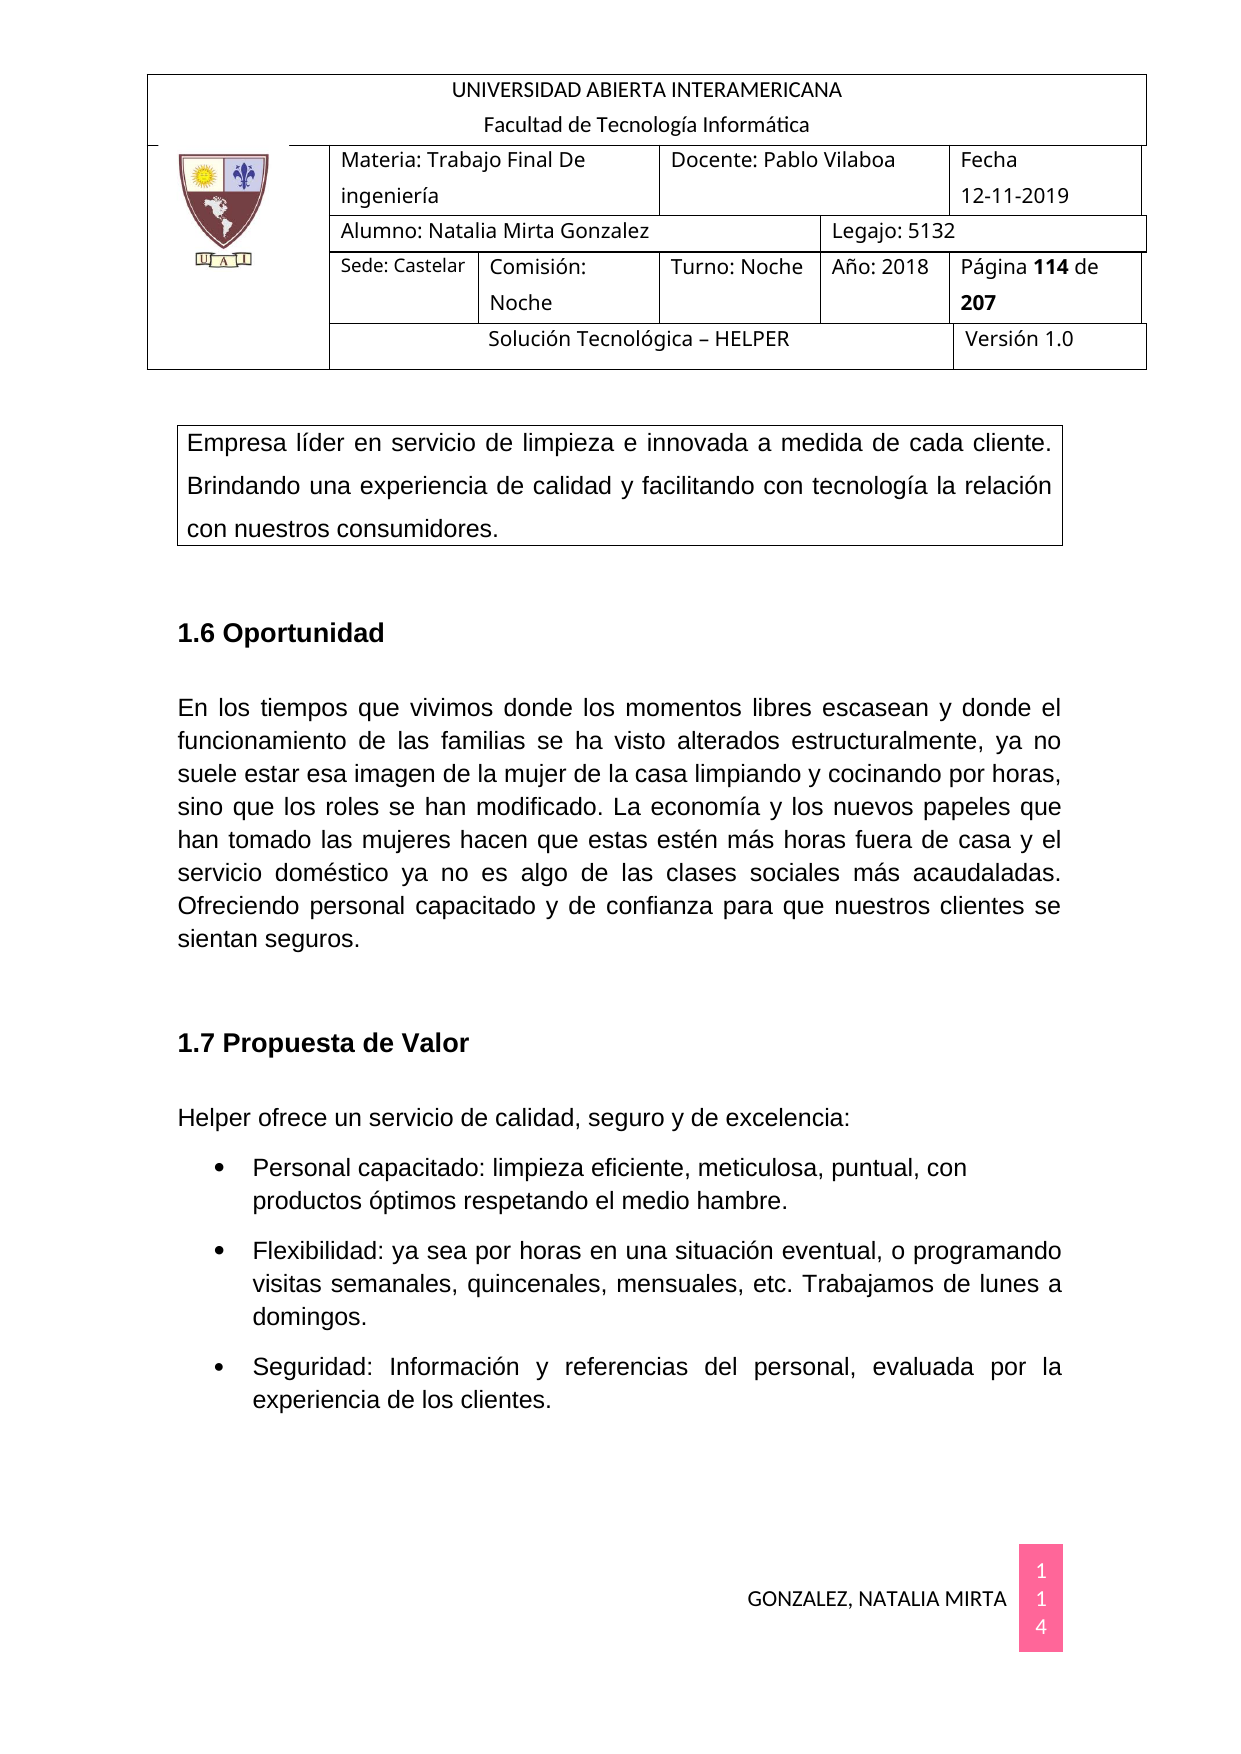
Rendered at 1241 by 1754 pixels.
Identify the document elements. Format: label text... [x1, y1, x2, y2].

text En los tiempos que vivimos donde los momentos libres escasean y donde el funcionamiento de las familias se ha visto alterados estructuralmente, ya no suele estar esa imagen de la mujer de la casa limpiando y cocinando por horas, sino que los roles se han modificado. La economía y los nuevos papeles que han tomado las mujeres hacen que estas estén más horas fuera de casa y el servicio doméstico ya no es algo de las clases sociales más acaudaladas. Ofreciendo personal capacitado y de confianza para que nuestros clientes se sientan seguros. [177, 693, 1063, 953]
text Empresa líder en servicio de limpieza e innovada a medida de cada cliente. Brindando una experiencia de calidad y facilitando con tecnología la relación con nuestros consumidores. [178, 426, 1062, 545]
subtitle 1.6 Oportunidad [177, 617, 1063, 648]
list Seguridad: Información y referencias del personal, evaluada por la experiencia de los clientes. [215, 1352, 1063, 1413]
list Flexibilidad: ya sea por horas en una situación eventual, o programando visitas semanales, quincenales, mensuales, etc. Trabajamos de lunes a domingos. [215, 1236, 1063, 1331]
subtitle 1.7 Propuesta de Valor [177, 1027, 1063, 1059]
text Helper ofrece un servicio de calidad, seguro y de excelencia: [177, 1103, 1063, 1132]
list Personal capacitado: limpieza eficiente, meticulosa, puntual, con productos óptimos respetando el medio hambre. [215, 1153, 1063, 1215]
